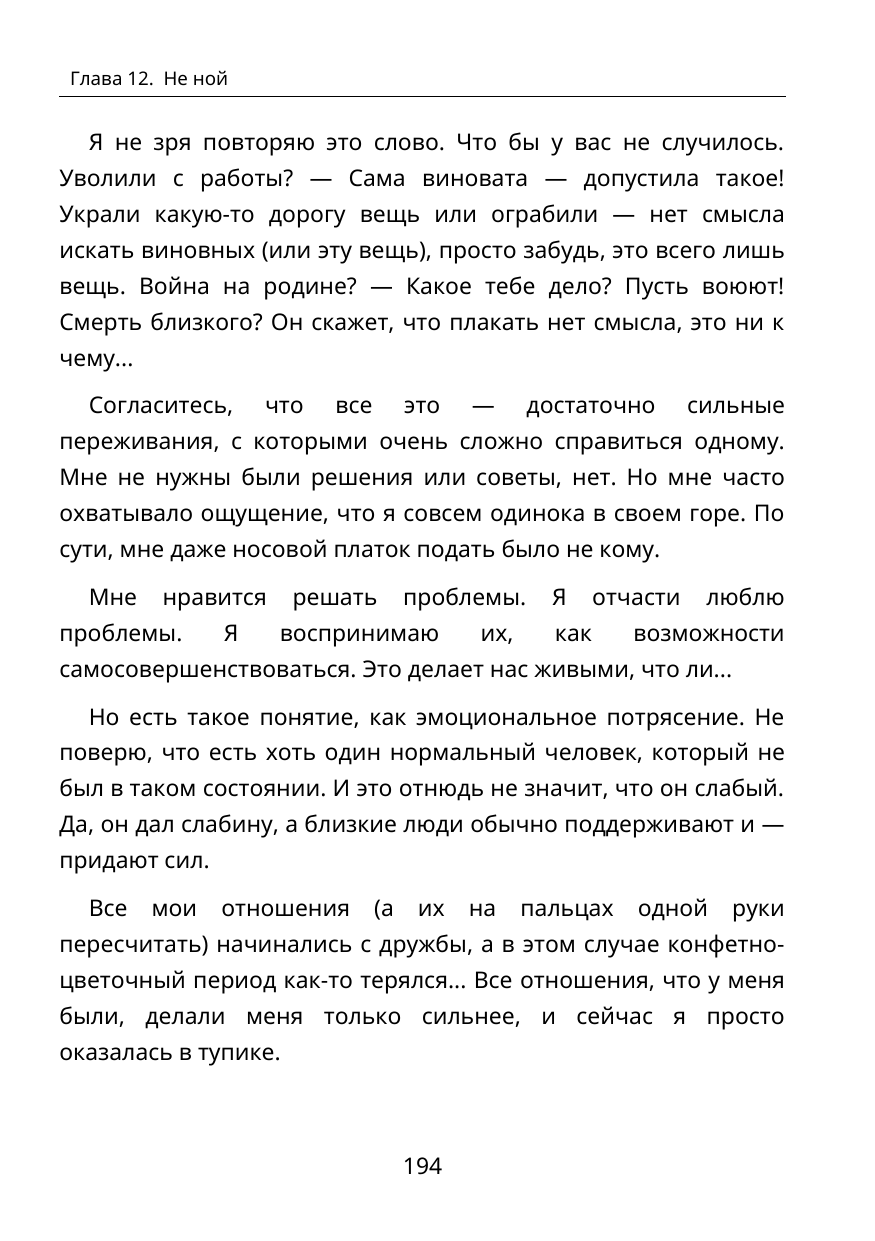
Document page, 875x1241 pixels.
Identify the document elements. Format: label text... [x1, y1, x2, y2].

text Все мои отношения (а их на пальцах одной руки пересчитать) начинались с дружбы, а в этом случае конфетно-цветочный период как-то терялся... Все отношения, что у меня были, делали меня только сильнее, и сейчас я просто оказалась в тупике. [59, 892, 786, 1067]
text Согласитесь, что все это — достаточно сильные переживания, с которыми очень сложно справиться одному. Мне не нужны были решения или советы, нет. Но мне часто охватывало ощущение, что я совсем одинока в своем горе. По сути, мне даже носовой платок подать было не кому. [59, 389, 786, 564]
text Я не зря повторяю это слово. Что бы у вас не случилось. Уволили с работы? — Сама виновата — допустила такое! Украли какую-то дорогу вещь или ограбили — нет смысла искать виновных (или эту вещь), просто забудь, это всего лишь вещь. Война на родине? — Какое тебе дело? Пусть воюют! Смерть близкого? Он скажет, что плакать нет смысла, это ни к чему... [59, 126, 786, 373]
text Мне нравится решать проблемы. Я отчасти люблю проблемы. Я воспринимаю их, как возможности самосовершенствоваться. Это делает нас живыми, что ли... [59, 581, 786, 684]
text Но есть такое понятие, как эмоциональное потрясение. Не поверю, что есть хоть один нормальный человек, который не был в таком состоянии. И это отнюдь не значит, что он слабый. Да, он дал слабину, а близкие люди обычно поддерживают и — придают сил. [59, 700, 786, 875]
